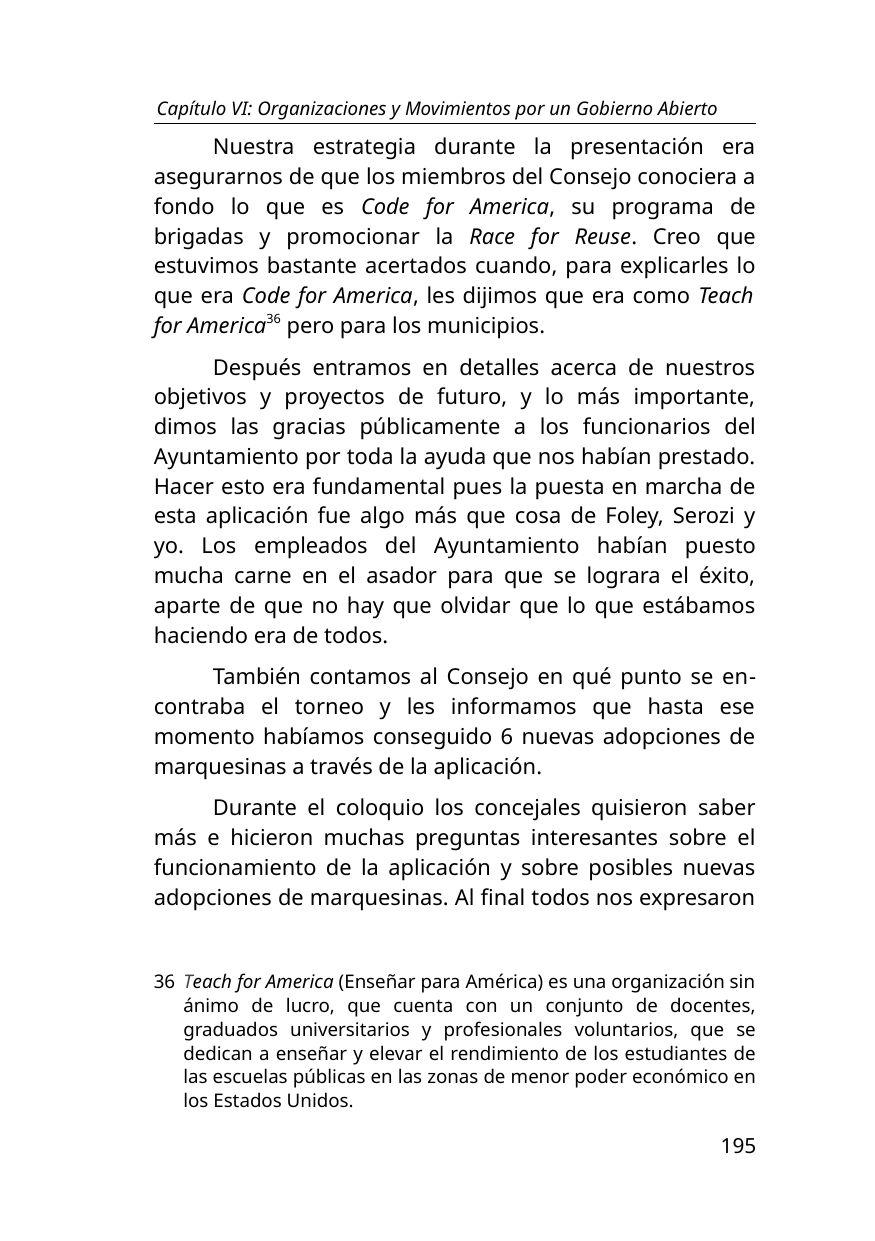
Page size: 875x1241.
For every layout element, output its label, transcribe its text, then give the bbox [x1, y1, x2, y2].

text Durante el coloquio los concejales quisieron saber más e hicieron muchas preguntas interesantes sobre el funciona­miento de la aplicación y sobre posibles nuevas adopciones de marquesinas. Al final todos nos expresaron [153, 792, 756, 911]
text Teach for America (Enseñar para América) es una organización sin ánimo de lucro, que cuenta con un conjunto de docentes, graduados universitarios y profesionales voluntarios, que se dedican a enseñar y elevar el rendimiento de los estudiantes de las escuelas públicas en las zonas de menor poder económico en los Estados Unidos. [153, 970, 756, 1112]
text También contamos al Consejo en qué punto se en­contraba el torneo y les informamos que hasta ese momento habíamos conseguido 6 nuevas adopciones de marquesinas a través de la aplicación. [153, 661, 756, 780]
text Nuestra estrategia durante la presentación era asegurar­nos de que los miembros del Consejo conociera a fondo lo que es Code for America, su programa de brigadas y promo­cionar la Race for Reuse. Creo que estuvimos bastante acerta­dos cuando, para explicarles lo que era Code for America, les dijimos que era como Teach for America pero para los muni­cipios. [153, 131, 756, 340]
text Después entramos en detalles acerca de nuestros objeti­vos y proyectos de futuro, y lo más importante, dimos las gra­cias públicamente a los funcionarios del Ayuntamiento por toda la ayuda que nos habían prestado. Hacer esto era funda­mental pues la puesta en marcha de esta aplicación fue algo más que cosa de Foley, Serozi y yo. Los empleados del Ayun­tamiento habían puesto mucha carne en el asador para que se lograra el éxito, aparte de que no hay que olvidar que lo que estábamos haciendo era de todos. [153, 352, 756, 649]
